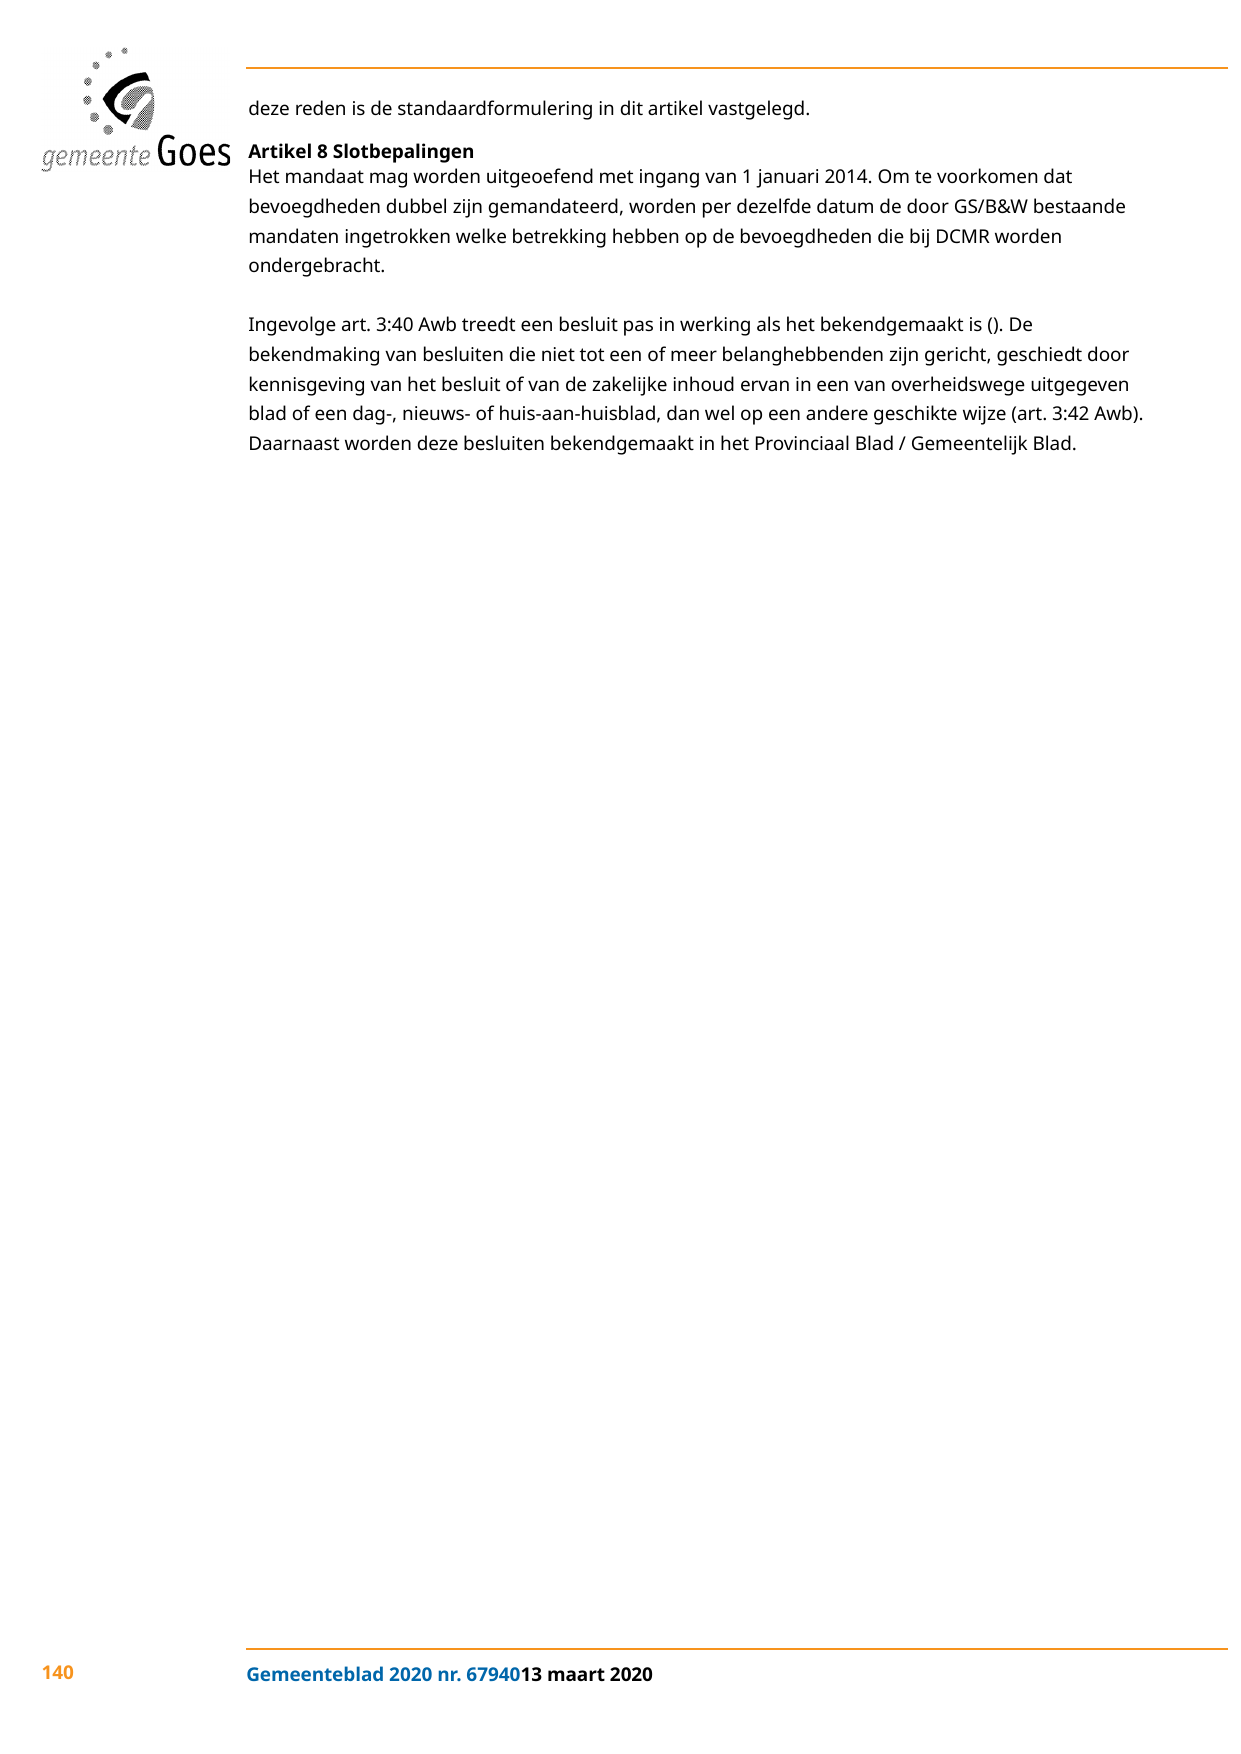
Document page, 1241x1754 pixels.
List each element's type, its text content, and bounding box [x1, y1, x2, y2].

picture [41, 47, 231, 172]
text deze reden is de standaardformulering in dit artikel vastgelegd. [248, 95, 1152, 121]
text Het mandaat mag worden uitgeoefend met ingang van 1 januari 2014. Om te voorkomen dat bevoegdheden dubbel zijn gemandateerd, worden per dezelfde datum de door GS/B&W bestaande mandaten ingetrokken welke betrekking hebben op de bevoegdheden die bij DCMR worden ondergebracht. [248, 164, 1152, 278]
text Artikel 8 Slotbepalingen [248, 138, 1152, 164]
text Ingevolge art. 3:40 Awb treedt een besluit pas in werking als het bekendgemaakt is (). De bekendmaking van besluiten die niet tot een of meer belanghebbenden zijn gericht, geschiedt door kennisgeving van het besluit of van de zakelijke inhoud ervan in een van overheidswege uitgegeven blad of een dag-, nieuws- of huis-aan-huisblad, dan wel op een andere geschikte wijze (art. 3:42 Awb). Daarnaast worden deze besluiten bekendgemaakt in het Provinciaal Blad / Gemeentelijk Blad. [248, 312, 1152, 456]
